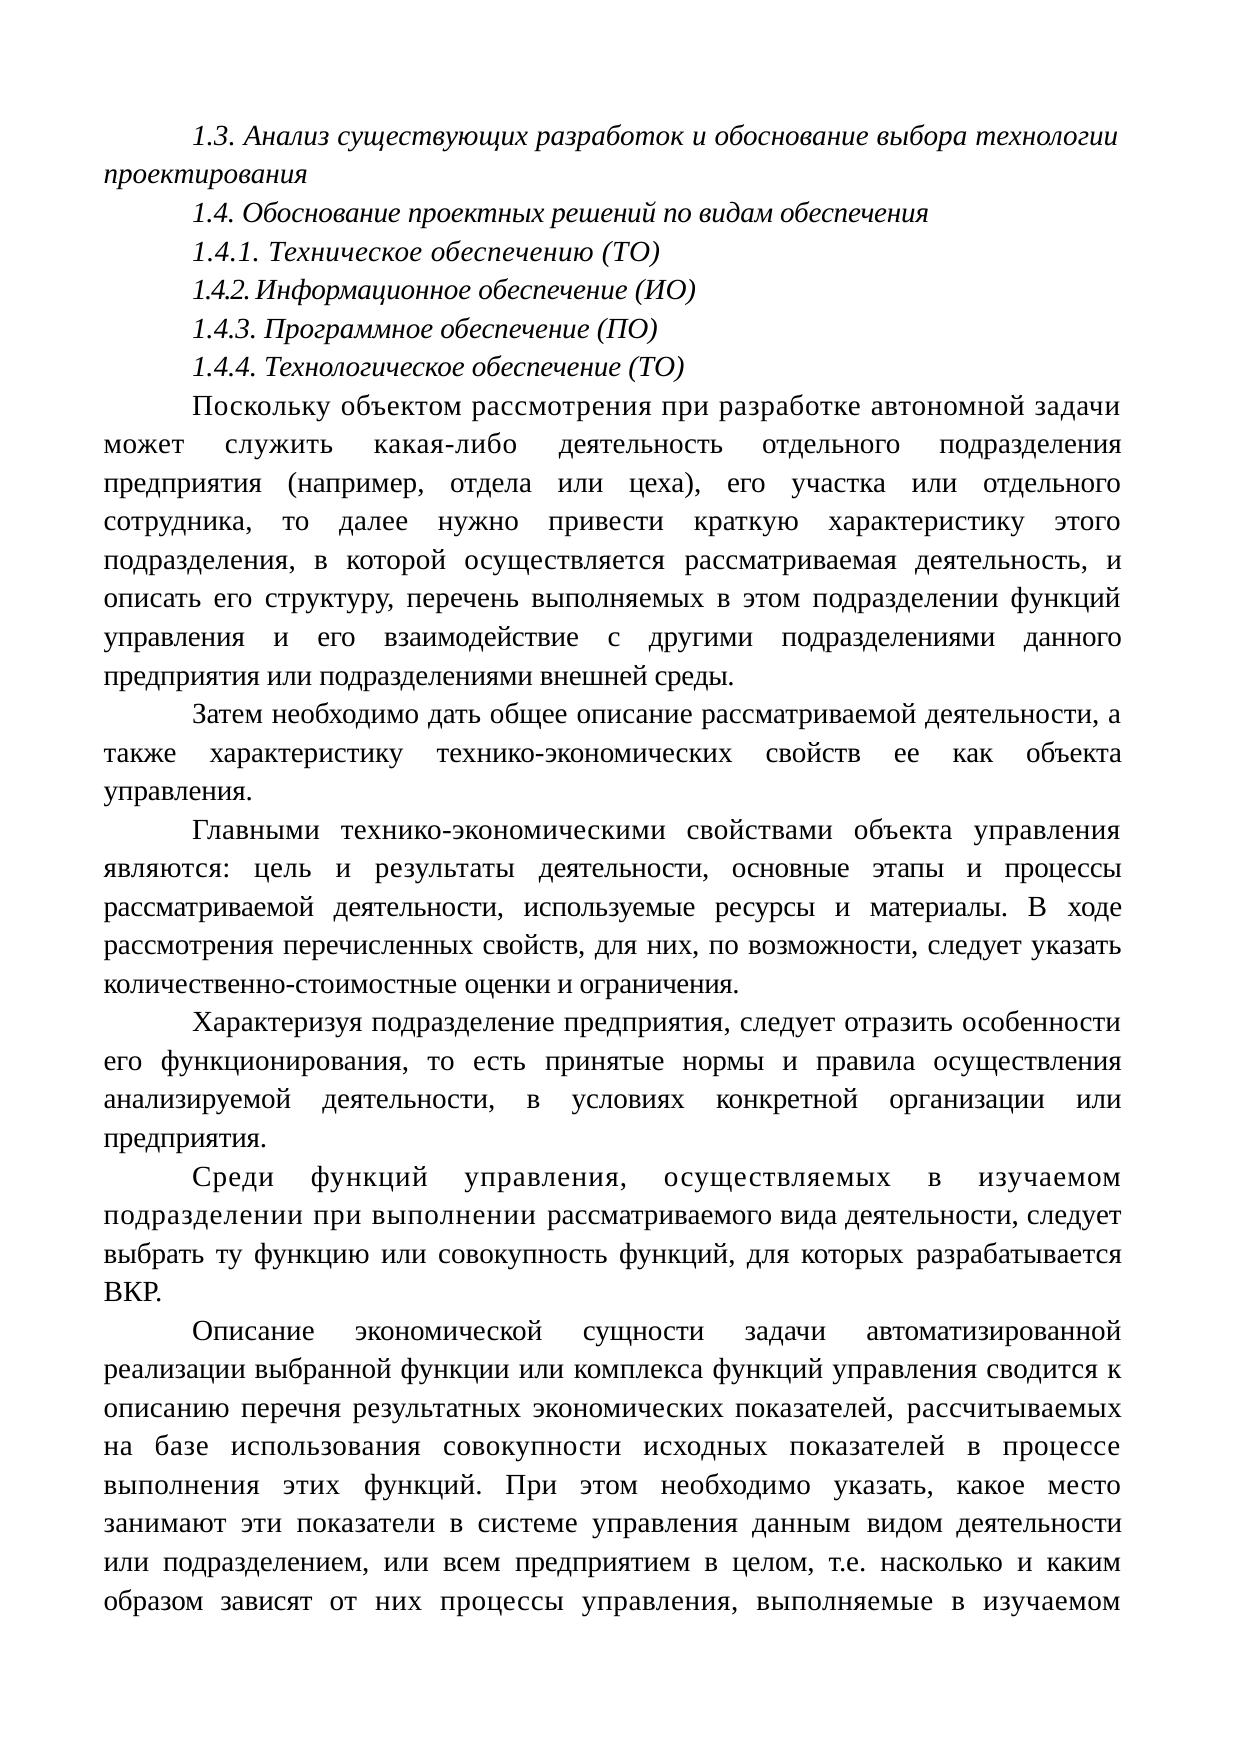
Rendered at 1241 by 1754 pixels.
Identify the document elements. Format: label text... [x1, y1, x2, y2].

text 1.4.2. Информационное обеспечение (ИО) [103, 272, 1122, 306]
text Характеризуя подразделение предприятия, следует отразить особенности его функционирования, то есть принятые нормы и правила осуществления анализируемой деятельности, в условиях конкретной организации или предприятия. [103, 1004, 1122, 1154]
text 1.4. Обоснование проектных решений по видам обеспечения [103, 195, 1122, 229]
text 1.3. Анализ существующих разработок и обоснование выбора технологии проектирования [103, 118, 1122, 190]
text Среди функций управления, осуществляемых в изучаемом подразделении при выполнении рассматриваемого вида деятельности, следует выбрать ту функцию или совокупность функций, для которых разрабатывается ВКР. [103, 1159, 1122, 1308]
text 1.4.1. Техническое обеспечению (ТО) [103, 234, 1122, 267]
text Поскольку объектом рассмотрения при разработке автономной задачи может служить какая-либо деятельность отдельного подразделения предприятия (например, отдела или цеха), его участка или отдельного сотрудника, то далее нужно привести краткую характеристику этого подразделения, в которой осуществляется рассматриваемая деятельность, и описать его структуру, перечень выполняемых в этом подразделении функций управления и его взаимодействие с другими подразделениями данного предприятия или подразделениями внешней среды. [103, 388, 1122, 691]
text Главными технико-экономическими свойствами объекта управления являются: цель и результаты деятельности, основные этапы и процессы рассматриваемой деятельности, используемые ресурсы и материалы. В ходе рассмотрения перечисленных свойств, для них, по возможности, следует указать количественно-стоимостные оценки и ограничения. [103, 812, 1122, 999]
text Затем необходимо дать общее описание рассматриваемой деятельности, а также характеристику технико-экономических свойств ее как объекта управления. [103, 696, 1122, 807]
text 1.4.4. Технологическое обеспечение (ТО) [103, 349, 1122, 383]
text Описание экономической сущности задачи автоматизированной реализации выбранной функции или комплекса функций управления сводится к описанию перечня результатных экономических показателей, рассчитываемых на базе использования совокупности исходных показателей в процессе выполнения этих функций. При этом необходимо указать, какое место занимают эти показатели в системе управления данным видом деятельности или подразделением, или всем предприятием в целом, т.е. насколько и каким образом зависят от них процессы управления, выполняемые в изучаемом [103, 1313, 1122, 1616]
text 1.4.3. Программное обеспечение (ПО) [103, 311, 1122, 344]
